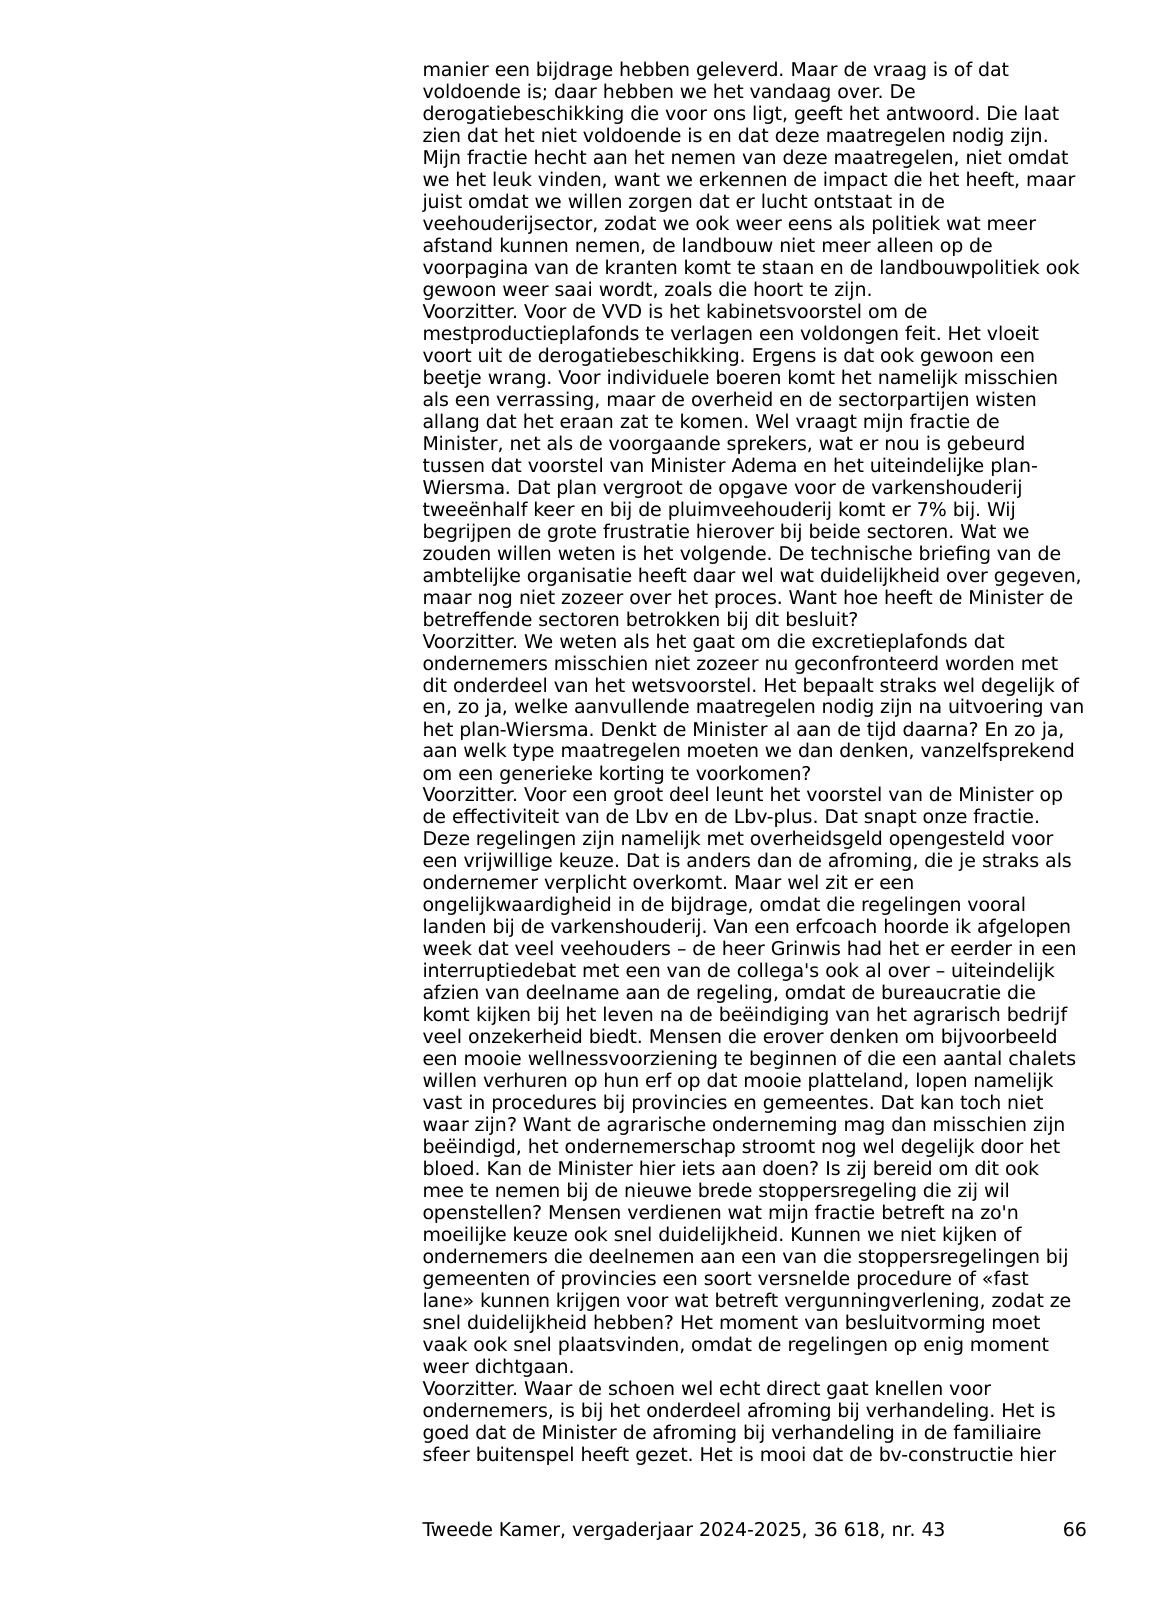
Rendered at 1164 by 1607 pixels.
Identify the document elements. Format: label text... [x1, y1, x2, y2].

text manier een bijdrage hebben geleverd. Maar de vraag is of dat voldoende is; daar hebben we het vandaag over. De derogatiebeschikking die voor ons ligt, geeft het antwoord. Die laat zien dat het niet voldoende is en dat deze maatregelen nodig zijn. Mijn fractie hecht aan het nemen van deze maatregelen, niet omdat we het leuk vinden, want we erkennen de impact die het heeft, maar juist omdat we willen zorgen dat er lucht ontstaat in de veehouderijsector, zodat we ook weer eens als politiek wat meer afstand kunnen nemen, de landbouw niet meer alleen op de voorpagina van de kranten komt te staan en de landbouwpolitiek ook gewoon weer saai wordt, zoals die hoort te zijn. [422, 59, 1087, 301]
text Voorzitter. Voor de VVD is het kabinetsvoorstel om de mestproductieplafonds te verlagen een voldongen feit. Het vloeit voort uit de derogatiebeschikking. Ergens is dat ook gewoon een beetje wrang. Voor individuele boeren komt het namelijk misschien als een verrassing, maar de overheid en de sectorpartijen wisten allang dat het eraan zat te komen. Wel vraagt mijn fractie de Minister, net als de voorgaande sprekers, wat er nou is gebeurd tussen dat voorstel van Minister Adema en het uiteindelijke plan-Wiersma. Dat plan vergroot de opgave voor de varkenshouderij tweeënhalf keer en bij de pluimveehouderij komt er 7% bij. Wij begrijpen de grote frustratie hierover bij beide sectoren. Wat we zouden willen weten is het volgende. De technische briefing van de ambtelijke organisatie heeft daar wel wat duidelijkheid over gegeven, maar nog niet zozeer over het proces. Want hoe heeft de Minister de betreffende sectoren betrokken bij dit besluit? [422, 301, 1087, 631]
text Voorzitter. Voor een groot deel leunt het voorstel van de Minister op de effectiviteit van de Lbv en de Lbv-plus. Dat snapt onze fractie. Deze regelingen zijn namelijk met overheidsgeld opengesteld voor een vrijwillige keuze. Dat is anders dan de afroming, die je straks als ondernemer verplicht overkomt. Maar wel zit er een ongelijkwaardigheid in de bijdrage, omdat die regelingen vooral landen bij de varkenshouderij. Van een erfcoach hoorde ik afgelopen week dat veel veehouders – de heer Grinwis had het er eerder in een interruptiedebat met een van de collega's ook al over – uiteindelijk afzien van deelname aan de regeling, omdat de bureaucratie die komt kijken bij het leven na de beëindiging van het agrarisch bedrijf veel onzekerheid biedt. Mensen die erover denken om bijvoorbeeld een mooie wellnessvoorziening te beginnen of die een aantal chalets willen verhuren op hun erf op dat mooie platteland, lopen namelijk vast in procedures bij provincies en gemeentes. Dat kan toch niet waar zijn? Want de agrarische onderneming mag dan misschien zijn beëindigd, het ondernemerschap stroomt nog wel degelijk door het bloed. Kan de Minister hier iets aan doen? Is zij bereid om dit ook mee te nemen bij de nieuwe brede stoppersregeling die zij wil openstellen? Mensen verdienen wat mijn fractie betreft na zo'n moeilijke keuze ook snel duidelijkheid. Kunnen we niet kijken of ondernemers die deelnemen aan een van die stoppersregelingen bij gemeenten of provincies een soort versnelde procedure of «fast lane» kunnen krijgen voor wat betreft vergunningverlening, zodat ze snel duidelijkheid hebben? Het moment van besluitvorming moet vaak ook snel plaatsvinden, omdat de regelingen op enig moment weer dichtgaan. [422, 784, 1087, 1378]
text Voorzitter. We weten als het gaat om die excretieplafonds dat ondernemers misschien niet zozeer nu geconfronteerd worden met dit onderdeel van het wetsvoorstel. Het bepaalt straks wel degelijk of en, zo ja, welke aanvullende maatregelen nodig zijn na uitvoering van het plan-Wiersma. Denkt de Minister al aan de tijd daarna? En zo ja, aan welk type maatregelen moeten we dan denken, vanzelfsprekend om een generieke korting te voorkomen? [422, 631, 1087, 784]
text Voorzitter. Waar de schoen wel echt direct gaat knellen voor ondernemers, is bij het onderdeel afroming bij verhandeling. Het is goed dat de Minister de afroming bij verhandeling in de familiaire sfeer buitenspel heeft gezet. Het is mooi dat de bv-constructie hier [422, 1378, 1087, 1466]
